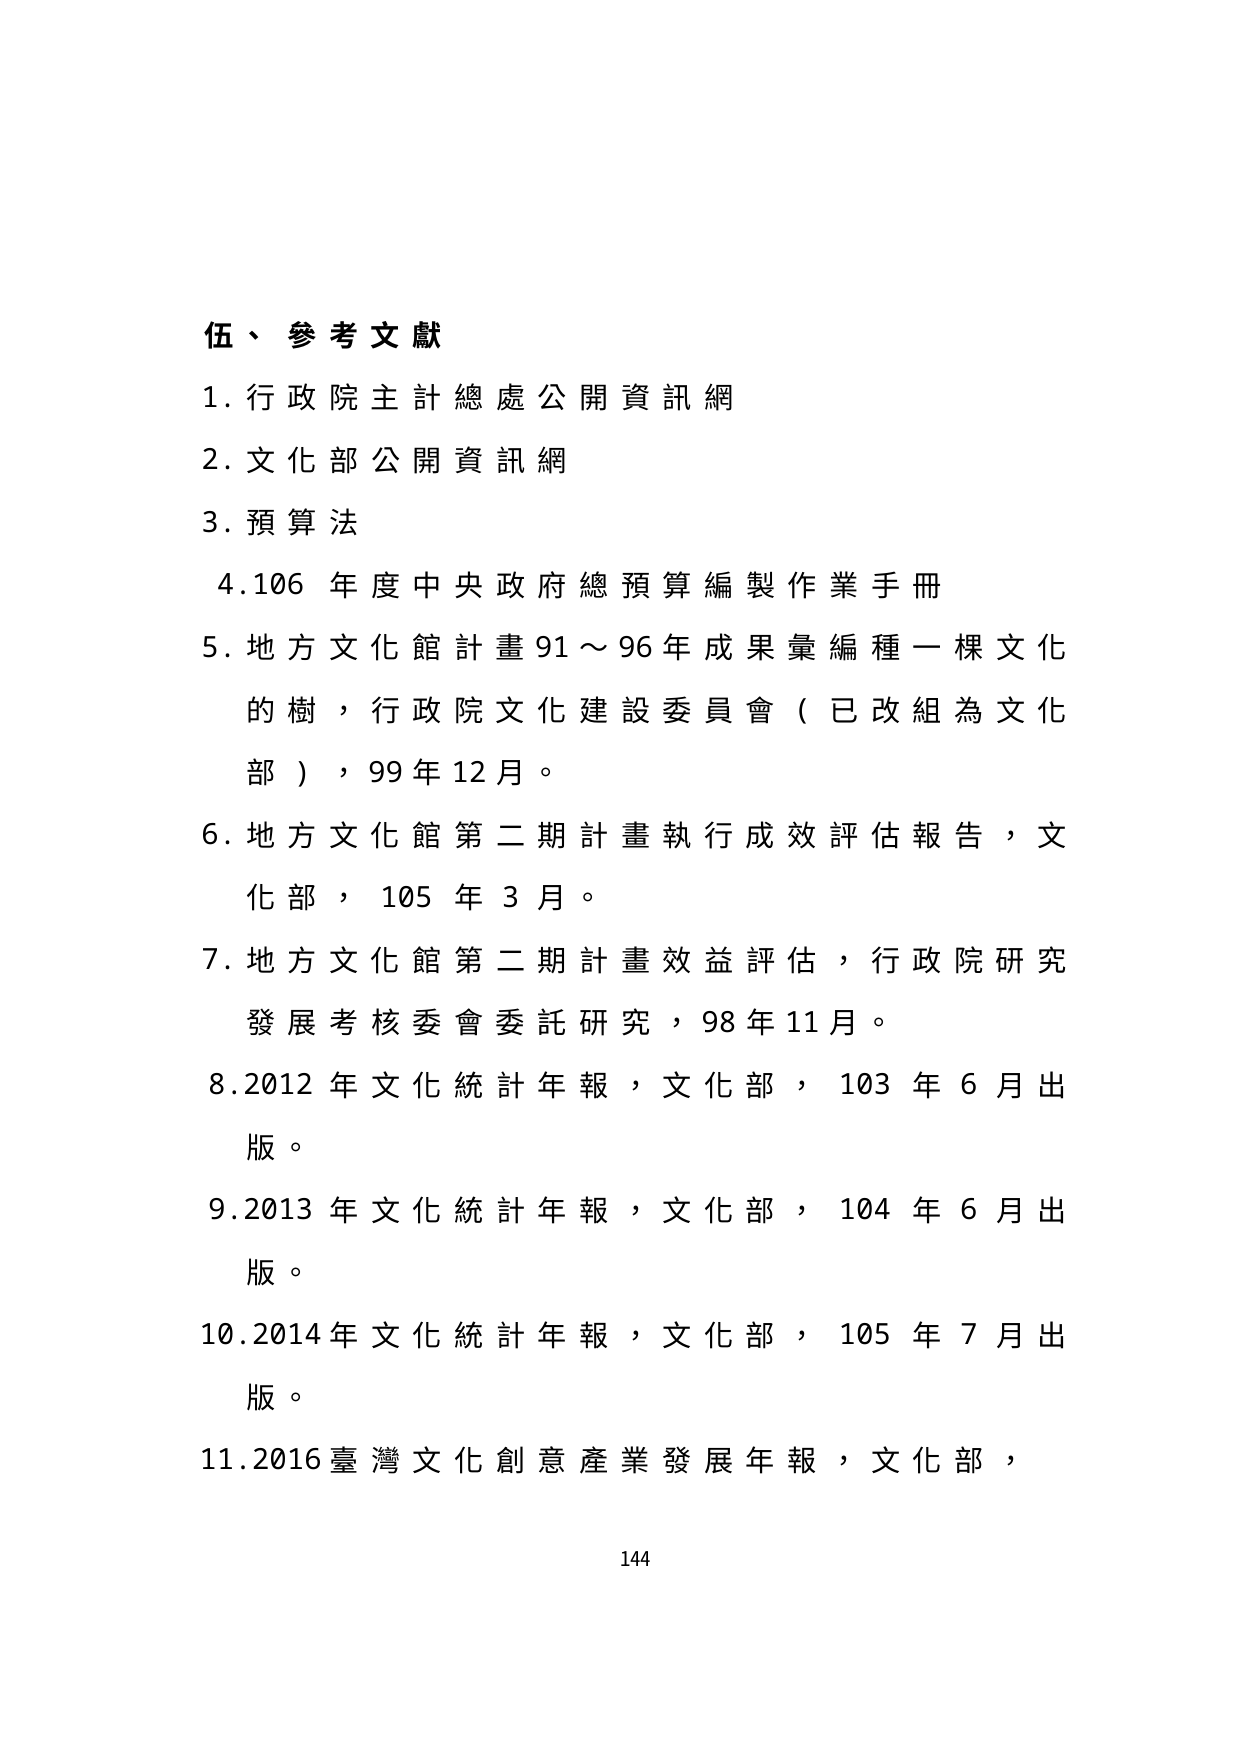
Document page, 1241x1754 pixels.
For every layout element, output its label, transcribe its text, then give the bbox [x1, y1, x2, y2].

text 9.2013年文化統計年報，文化部，104年6月出版。 [198, 1167, 1073, 1292]
text 8.2012年文化統計年報，文化部，103年6月出版。 [198, 1042, 1073, 1167]
text 3.預算法 [198, 479, 1073, 542]
text 10.2014年文化統計年報，文化部，105年7月出版。 [198, 1292, 1073, 1417]
text 11.2016臺灣文化創意產業發展年報，文化部， [198, 1417, 1073, 1479]
text 6.地方文化館第二期計畫執行成效評估報告，文化部，105年3月。 [198, 792, 1073, 917]
text 5.地方文化館計畫91～96年成果彙編種一棵文化的樹，行政院文化建設委員會(已改組為文化部)，99年12月。 [198, 604, 1073, 792]
text 7.地方文化館第二期計畫效益評估，行政院研究發展考核委會委託研究，98年11月。 [198, 917, 1073, 1042]
text 伍、參考文獻 [198, 292, 1073, 354]
text 4.106年度中央政府總預算編製作業手冊 [198, 542, 1073, 604]
text 1.行政院主計總處公開資訊網 [198, 354, 1073, 417]
text 2.文化部公開資訊網 [198, 417, 1073, 479]
